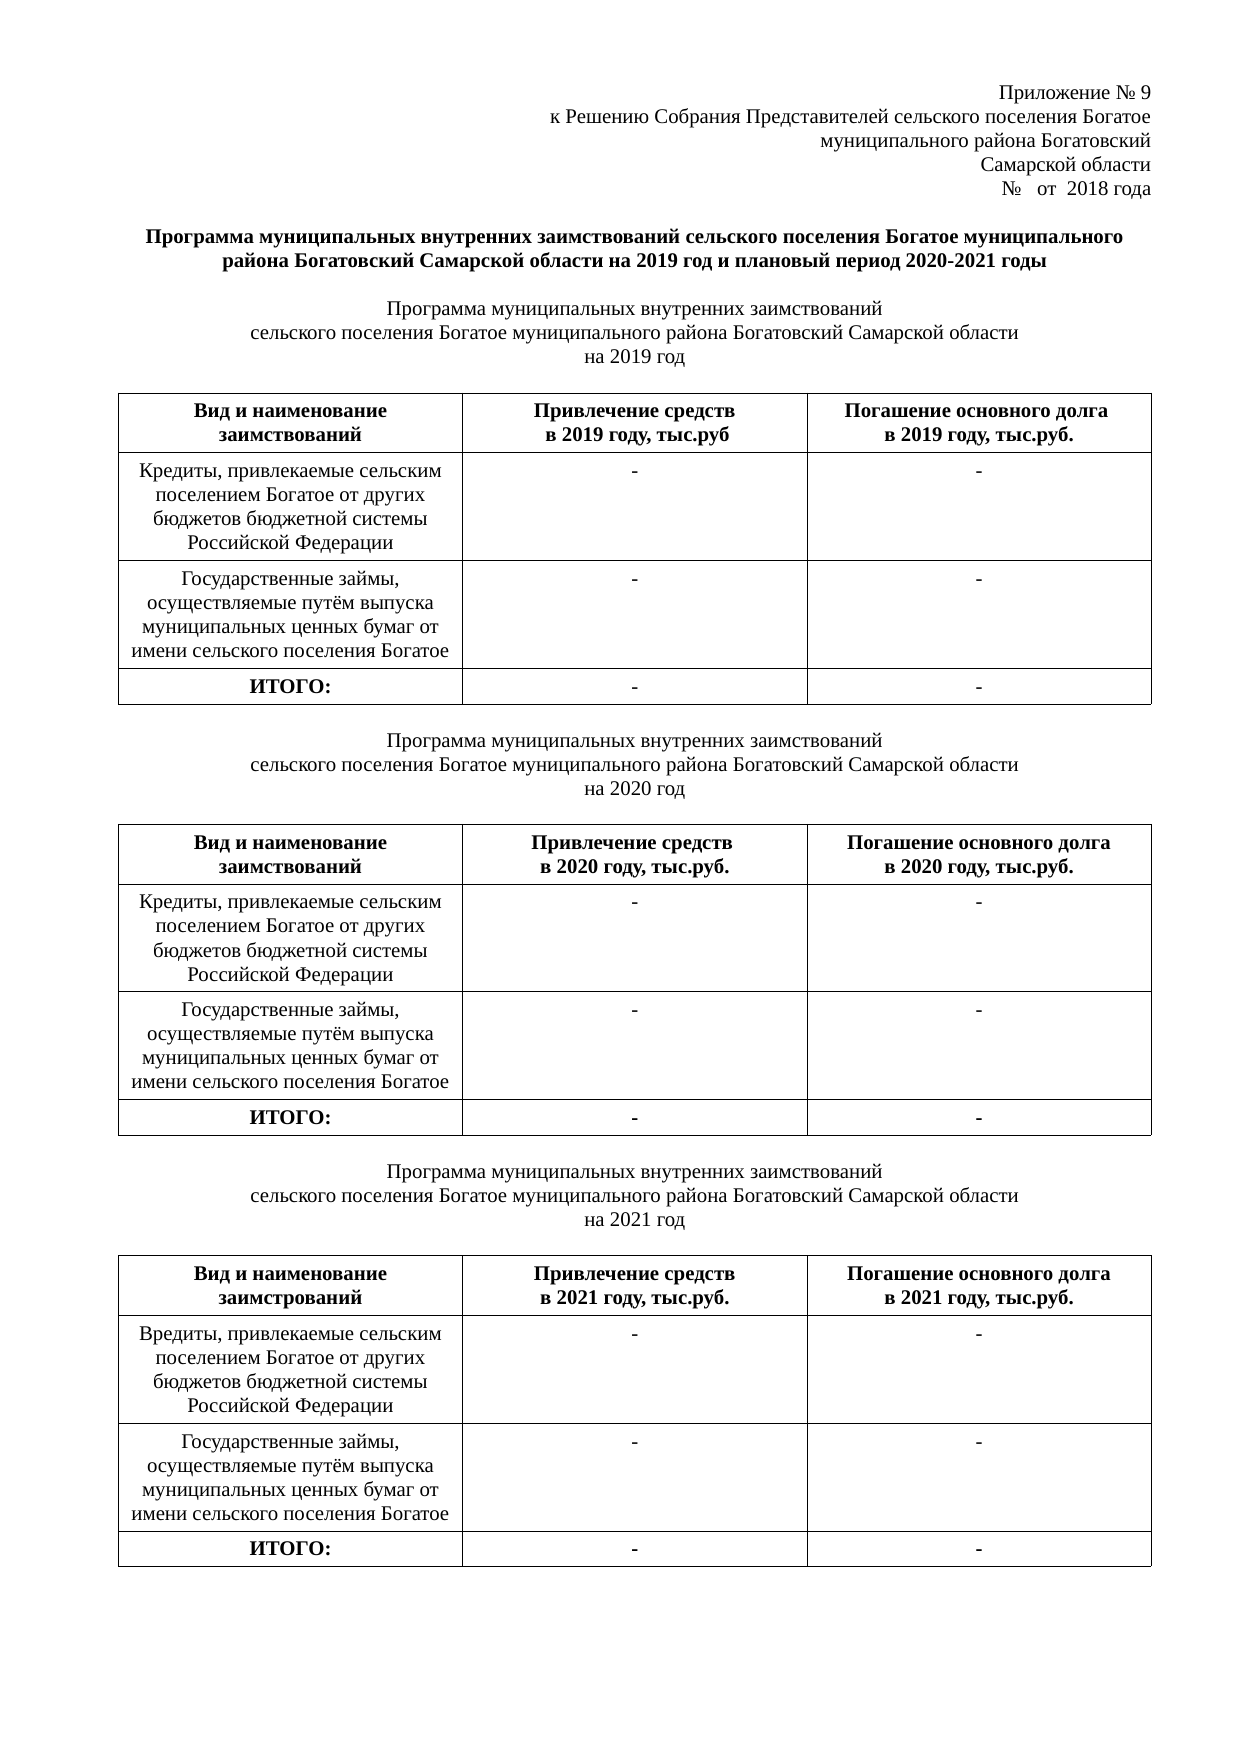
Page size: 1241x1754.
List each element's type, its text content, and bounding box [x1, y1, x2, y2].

table_header Погашение основного долга в 2021 году, тыс.руб. [808, 1256, 1151, 1315]
text сельского поселения Богатое муниципального района Богатовский Самарской области [118, 752, 1151, 776]
text Программа муниципальных внутренних заимствований [118, 728, 1151, 752]
text сельского поселения Богатое муниципального района Богатовский Самарской области [118, 320, 1151, 344]
table_cell - [808, 1316, 1151, 1423]
table_header Вид и наименование заимстрований [119, 1256, 462, 1315]
text Приложение № 9 [118, 80, 1151, 104]
table_header Привлечение средств в 2019 году, тыс.руб [463, 394, 807, 452]
table_cell Кредиты, привлекаемые сельским поселением Богатое от других бюджетов бюджетной системы Российской Федерации [119, 885, 462, 991]
table_header Привлечение средств в 2021 году, тыс.руб. [463, 1256, 807, 1315]
table_cell - [463, 885, 807, 991]
table_cell Государственные займы, осуществляемые путём выпуска муниципальных ценных бумаг от имени сельского поселения Богатое [119, 561, 462, 668]
table_cell - [463, 561, 807, 668]
table_cell ИТОГО: [119, 669, 462, 703]
text Самарской области [118, 152, 1151, 176]
table_cell Государственные займы, осуществляемые путём выпуска муниципальных ценных бумаг от имени сельского поселения Богатое [119, 992, 462, 1099]
text Программа муниципальных внутренних заимствований [118, 1159, 1151, 1183]
table_header Вид и наименование заимствований [119, 825, 462, 883]
table_cell - [808, 669, 1151, 703]
table_cell - [463, 1532, 807, 1566]
table_cell Вредиты, привлекаемые сельским поселением Богатое от других бюджетов бюджетной системы Российской Федерации [119, 1316, 462, 1423]
table_cell - [808, 1100, 1151, 1135]
table_cell ИТОГО: [119, 1100, 462, 1135]
text на 2020 год [118, 776, 1151, 800]
table_cell - [463, 992, 807, 1099]
table_header Привлечение средств в 2020 году, тыс.руб. [463, 825, 807, 883]
table_cell - [808, 1532, 1151, 1566]
table_cell Государственные займы, осуществляемые путём выпуска муниципальных ценных бумаг от имени сельского поселения Богатое [119, 1424, 462, 1531]
table_header Погашение основного долга в 2020 году, тыс.руб. [808, 825, 1151, 883]
text Программа муниципальных внутренних заимствований сельского поселения Богатое муниципального района Богатовский Самарской области на 2019 год и плановый период 2020-2021 годы [118, 224, 1151, 272]
text Программа муниципальных внутренних заимствований [118, 296, 1151, 320]
table_cell ИТОГО: [119, 1532, 462, 1566]
table_cell - [463, 1100, 807, 1135]
table_header Вид и наименование заимствований [119, 394, 462, 452]
table_header Погашение основного долга в 2019 году, тыс.руб. [808, 394, 1151, 452]
text к Решению Собрания Представителей сельского поселения Богатое [118, 104, 1151, 128]
table_cell - [463, 669, 807, 703]
table_cell - [808, 453, 1151, 560]
table_cell - [463, 1316, 807, 1423]
text № от 2018 года [118, 176, 1151, 200]
text муниципального района Богатовский [118, 128, 1151, 152]
text на 2019 год [118, 344, 1151, 368]
table_cell - [463, 1424, 807, 1531]
table_cell - [463, 453, 807, 560]
table_cell - [808, 885, 1151, 991]
table_cell - [808, 1424, 1151, 1531]
table_cell Кредиты, привлекаемые сельским поселением Богатое от других бюджетов бюджетной системы Российской Федерации [119, 453, 462, 560]
text сельского поселения Богатое муниципального района Богатовский Самарской области [118, 1183, 1151, 1207]
text на 2021 год [118, 1207, 1151, 1231]
table_cell - [808, 992, 1151, 1099]
table_cell - [808, 561, 1151, 668]
